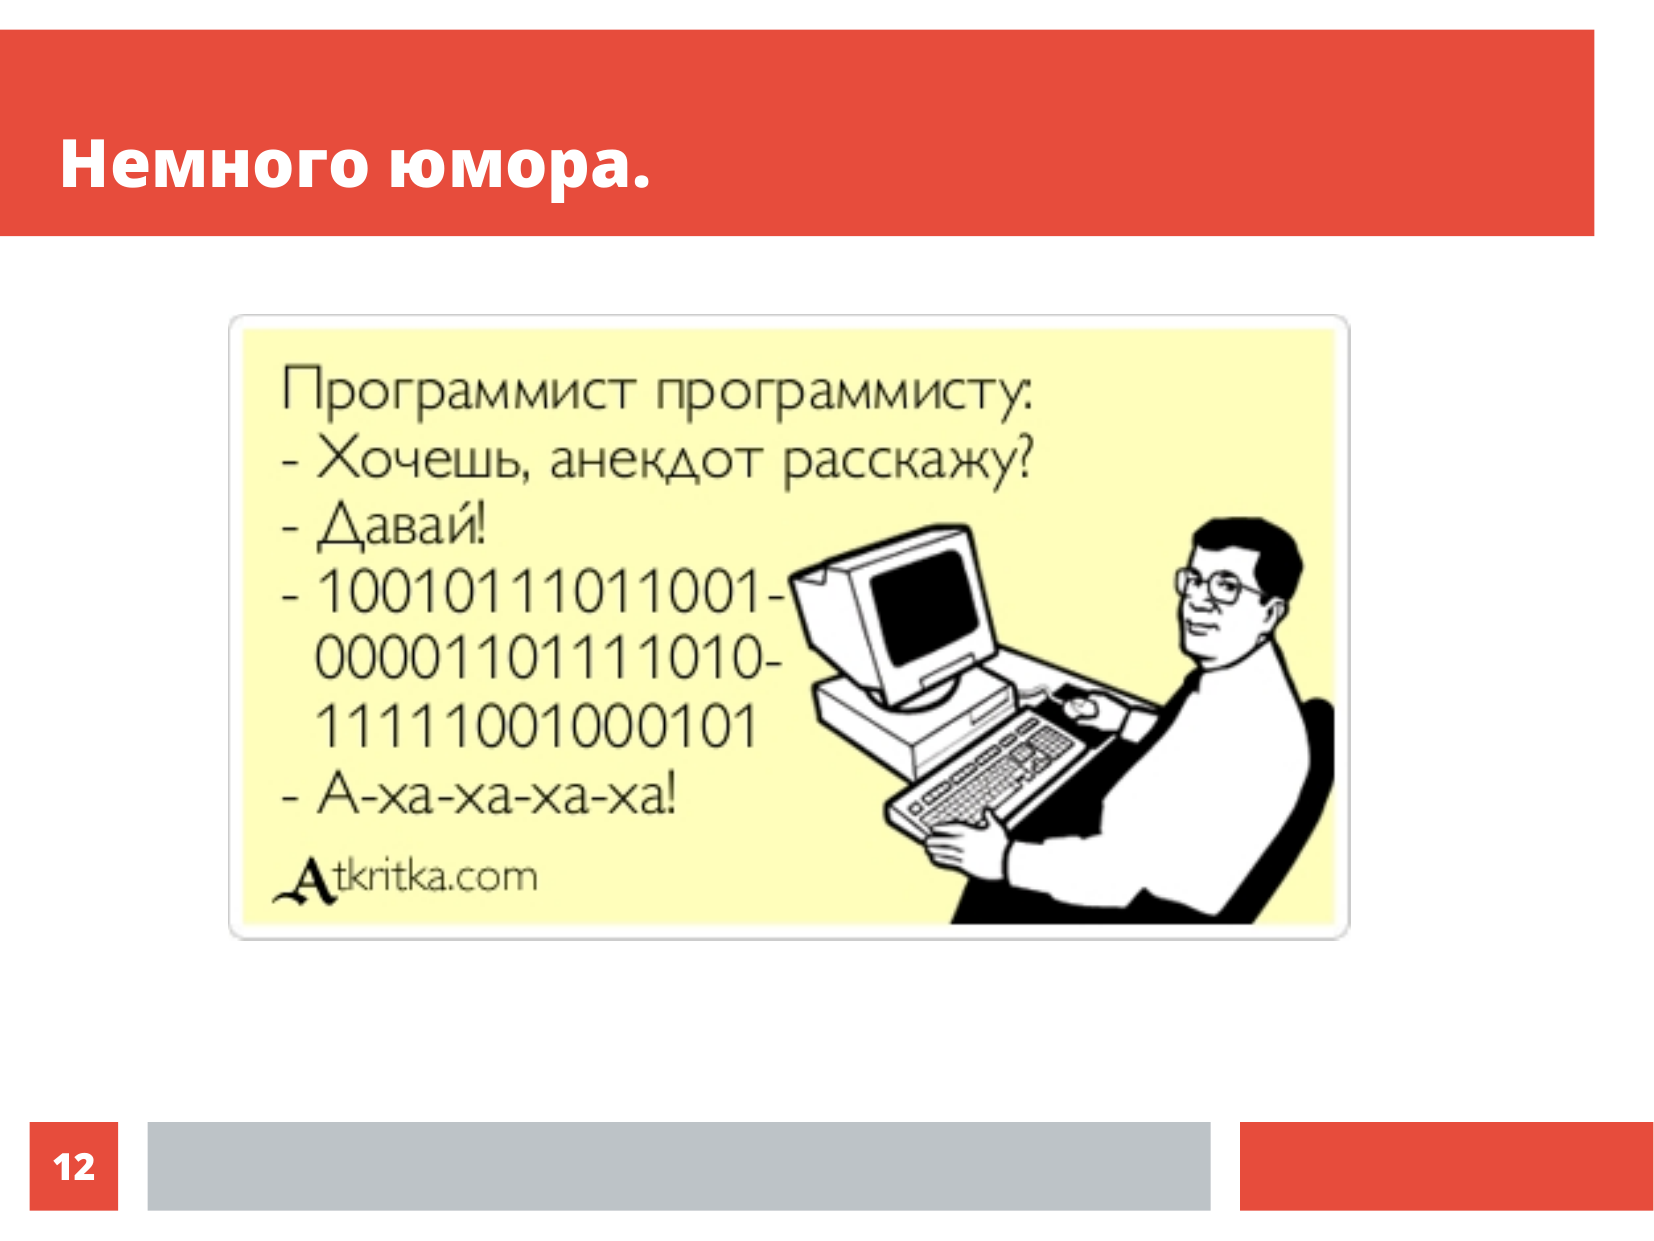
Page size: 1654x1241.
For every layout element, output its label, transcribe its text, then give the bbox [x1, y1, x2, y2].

picture [228, 314, 1351, 941]
title Немного юмора. [59, 59, 1595, 207]
